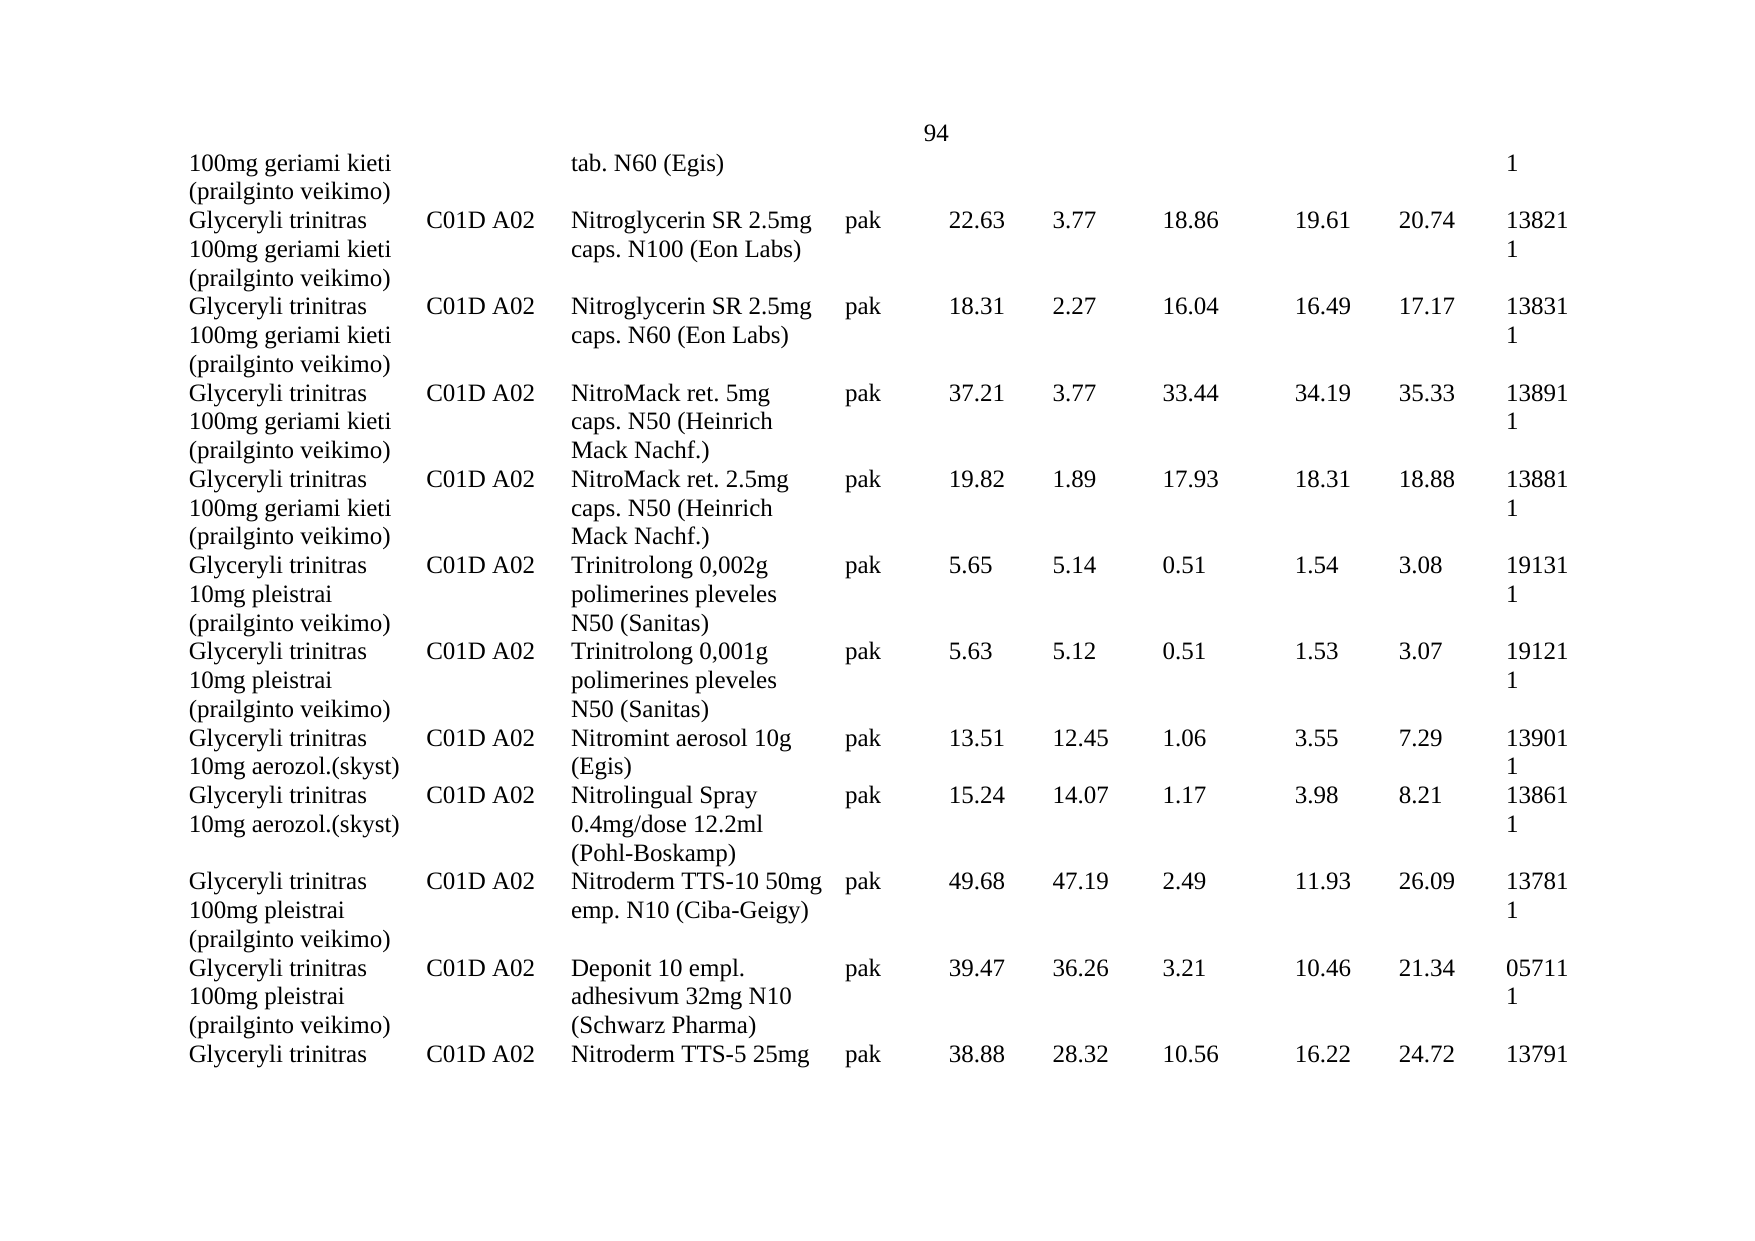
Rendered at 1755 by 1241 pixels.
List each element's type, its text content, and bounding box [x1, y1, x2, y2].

table_cell 3.77 [1041, 378, 1151, 464]
table_cell 5.65 [938, 550, 1041, 636]
table_cell 15.24 [938, 780, 1041, 866]
table_cell 138811 [1495, 464, 1589, 550]
table_cell 3.08 [1388, 550, 1494, 636]
table_cell Deponit 10 empl. adhesivum 32mg N10 (Schwarz Pharma) [560, 953, 833, 1039]
table_cell 18.88 [1388, 464, 1494, 550]
table_cell pak [834, 291, 937, 378]
table_cell 139011 [1495, 723, 1589, 780]
table_cell 5.14 [1041, 550, 1151, 636]
table_cell 191311 [1495, 550, 1589, 636]
table_cell 49.68 [938, 866, 1041, 953]
table_cell 33.44 [1151, 378, 1283, 464]
table_cell NitroMack ret. 2.5mg caps. N50 (Heinrich Mack Nachf.) [560, 464, 833, 550]
table_cell pak [834, 866, 937, 953]
table_cell 10.46 [1283, 953, 1387, 1039]
table_cell Glyceryli trinitras 100mg pleistrai (prailginto veikimo) [177, 866, 415, 953]
table_cell C01D A02 [415, 550, 559, 636]
table_cell 38.88 [938, 1039, 1041, 1068]
table_cell 5.12 [1041, 636, 1151, 723]
table_cell 1.53 [1283, 636, 1387, 723]
table_cell pak [834, 1039, 937, 1068]
table_cell C01D A02 [415, 953, 559, 1039]
table_cell [1589, 291, 1595, 378]
table_cell 19.61 [1283, 205, 1387, 291]
table_cell C01D A02 [415, 780, 559, 866]
table_cell 16.22 [1283, 1039, 1387, 1068]
table_cell [1151, 148, 1283, 205]
table_cell C01D A02 [415, 378, 559, 464]
table_cell Glyceryli trinitras 100mg geriami kieti (prailginto veikimo) [177, 205, 415, 291]
table_cell Nitromint aerosol 10g (Egis) [560, 723, 833, 780]
table_cell [1589, 866, 1595, 953]
table_cell 057111 [1495, 953, 1589, 1039]
table_cell 100mg geriami kieti (prailginto veikimo) [177, 148, 415, 205]
table_cell C01D A02 [415, 723, 559, 780]
table_cell 1.17 [1151, 780, 1283, 866]
table_cell 35.33 [1388, 378, 1494, 464]
table_cell 3.21 [1151, 953, 1283, 1039]
table_cell 1 [1495, 148, 1589, 205]
table_cell pak [834, 205, 937, 291]
table_cell 11.93 [1283, 866, 1387, 953]
table_cell [415, 148, 559, 205]
table_cell 12.45 [1041, 723, 1151, 780]
table_cell pak [834, 378, 937, 464]
table_cell Nitroglycerin SR 2.5mg caps. N60 (Eon Labs) [560, 291, 833, 378]
table_cell 1.54 [1283, 550, 1387, 636]
table_cell [1041, 148, 1151, 205]
table_cell pak [834, 953, 937, 1039]
table_cell 0.51 [1151, 550, 1283, 636]
table_cell C01D A02 [415, 205, 559, 291]
table_cell C01D A02 [415, 636, 559, 723]
table_cell [1589, 953, 1595, 1039]
table_cell 138911 [1495, 378, 1589, 464]
table_cell 39.47 [938, 953, 1041, 1039]
table_cell 26.09 [1388, 866, 1494, 953]
table_cell [1589, 148, 1595, 205]
table_cell 10.56 [1151, 1039, 1283, 1068]
table_cell 138311 [1495, 291, 1589, 378]
table_cell Nitroglycerin SR 2.5mg caps. N100 (Eon Labs) [560, 205, 833, 291]
table_cell [1388, 148, 1494, 205]
table_cell 20.74 [1388, 205, 1494, 291]
table_cell pak [834, 723, 937, 780]
table_cell 2.49 [1151, 866, 1283, 953]
table_cell 16.49 [1283, 291, 1387, 378]
table_cell [1589, 378, 1595, 464]
table_cell pak [834, 550, 937, 636]
table_cell Nitroderm TTS-10 50mg emp. N10 (Ciba-Geigy) [560, 866, 833, 953]
table_cell tab. N60 (Egis) [560, 148, 833, 205]
table_cell 47.19 [1041, 866, 1151, 953]
table_cell [938, 148, 1041, 205]
table_cell C01D A02 [415, 866, 559, 953]
table_cell 18.86 [1151, 205, 1283, 291]
table_cell 34.19 [1283, 378, 1387, 464]
table_cell 3.77 [1041, 205, 1151, 291]
table_cell Nitrolingual Spray 0.4mg/dose 12.2ml (Pohl-Boskamp) [560, 780, 833, 866]
table_cell Nitroderm TTS-5 25mg [560, 1039, 833, 1068]
table_cell 28.32 [1041, 1039, 1151, 1068]
table_cell 2.27 [1041, 291, 1151, 378]
table_cell [1589, 636, 1595, 723]
table_cell 138611 [1495, 780, 1589, 866]
table_cell 1.06 [1151, 723, 1283, 780]
table_cell [1589, 464, 1595, 550]
table_cell Glyceryli trinitras 10mg pleistrai (prailginto veikimo) [177, 550, 415, 636]
table_cell Glyceryli trinitras 10mg aerozol.(skyst) [177, 723, 415, 780]
table_cell 13791 [1495, 1039, 1589, 1068]
table_cell 3.55 [1283, 723, 1387, 780]
table_cell 138211 [1495, 205, 1589, 291]
table_cell Trinitrolong 0,002g polimerines pleveles N50 (Sanitas) [560, 550, 833, 636]
table_cell Trinitrolong 0,001g polimerines pleveles N50 (Sanitas) [560, 636, 833, 723]
table_cell pak [834, 636, 937, 723]
table_cell C01D A02 [415, 464, 559, 550]
table_cell 8.21 [1388, 780, 1494, 866]
table_cell [1283, 148, 1387, 205]
table_cell 22.63 [938, 205, 1041, 291]
table_cell Glyceryli trinitras 100mg geriami kieti (prailginto veikimo) [177, 464, 415, 550]
table_cell pak [834, 780, 937, 866]
table_cell Glyceryli trinitras [177, 1039, 415, 1068]
table_cell 191211 [1495, 636, 1589, 723]
table_cell 137811 [1495, 866, 1589, 953]
table_cell 3.98 [1283, 780, 1387, 866]
table_cell pak [834, 464, 937, 550]
table_cell NitroMack ret. 5mg caps. N50 (Heinrich Mack Nachf.) [560, 378, 833, 464]
table_cell [1589, 205, 1595, 291]
table_cell 0.51 [1151, 636, 1283, 723]
table_cell [1589, 723, 1595, 780]
table_cell 18.31 [1283, 464, 1387, 550]
table_cell 14.07 [1041, 780, 1151, 866]
table_cell 3.07 [1388, 636, 1494, 723]
table_cell Glyceryli trinitras 10mg aerozol.(skyst) [177, 780, 415, 866]
table_cell C01D A02 [415, 1039, 559, 1068]
table_cell Glyceryli trinitras 100mg geriami kieti (prailginto veikimo) [177, 378, 415, 464]
table_cell Glyceryli trinitras 100mg geriami kieti (prailginto veikimo) [177, 291, 415, 378]
table_cell [1589, 550, 1595, 636]
table_cell 7.29 [1388, 723, 1494, 780]
table_cell 18.31 [938, 291, 1041, 378]
table_cell 1.89 [1041, 464, 1151, 550]
table_cell [834, 148, 937, 205]
table_cell 13.51 [938, 723, 1041, 780]
table_cell Glyceryli trinitras 100mg pleistrai (prailginto veikimo) [177, 953, 415, 1039]
table_cell [1589, 780, 1595, 866]
table_cell 24.72 [1388, 1039, 1494, 1068]
table_cell 17.17 [1388, 291, 1494, 378]
table_cell [1589, 1039, 1595, 1068]
table_cell 16.04 [1151, 291, 1283, 378]
table_cell 21.34 [1388, 953, 1494, 1039]
table_cell 37.21 [938, 378, 1041, 464]
table_cell 17.93 [1151, 464, 1283, 550]
table_cell Glyceryli trinitras 10mg pleistrai (prailginto veikimo) [177, 636, 415, 723]
table_cell 19.82 [938, 464, 1041, 550]
table_cell 36.26 [1041, 953, 1151, 1039]
table_cell 5.63 [938, 636, 1041, 723]
table_cell C01D A02 [415, 291, 559, 378]
